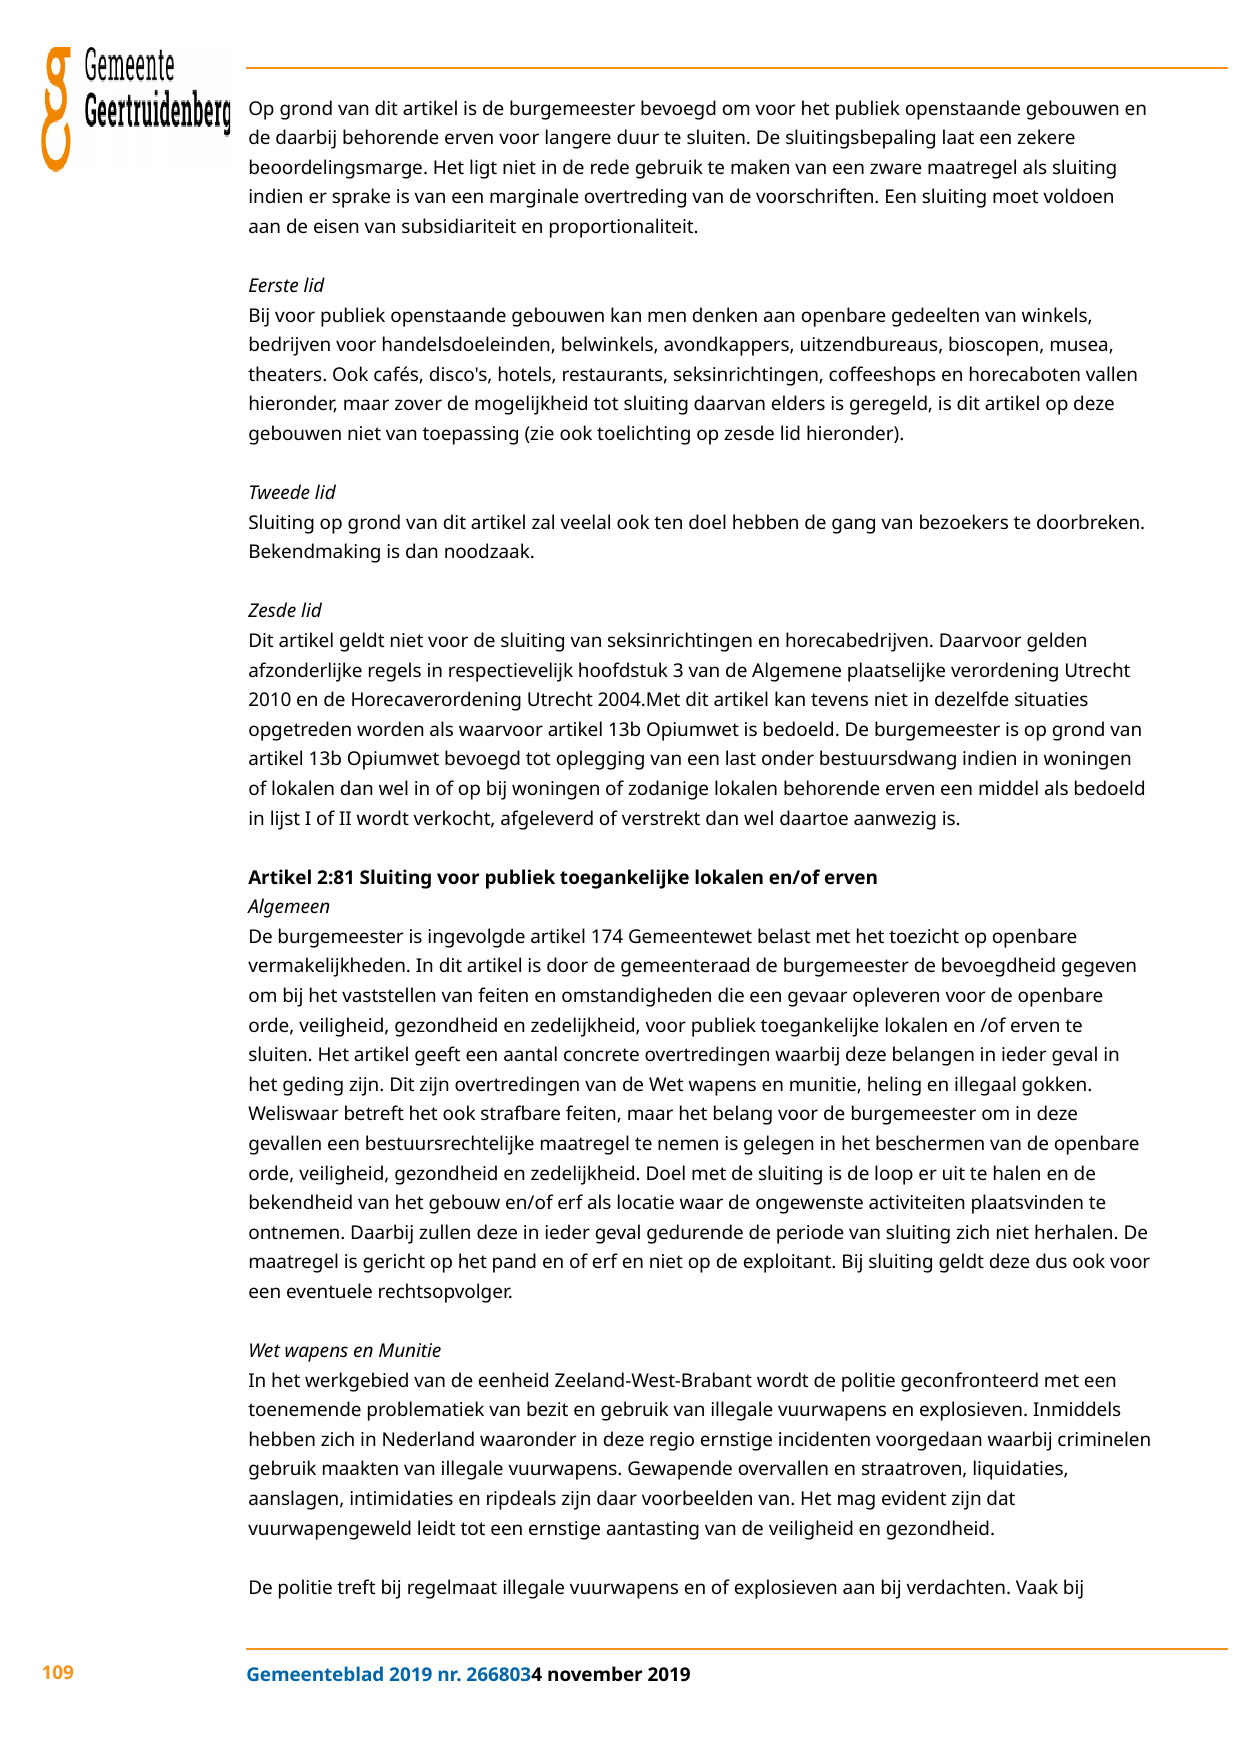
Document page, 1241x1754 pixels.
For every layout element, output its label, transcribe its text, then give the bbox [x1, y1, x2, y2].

text De burgemeester is ingevolgde artikel 174 Gemeentewet belast met het toezicht op openbare vermakelijkheden. In dit artikel is door de gemeenteraad de burgemeester de bevoegdheid gegeven om bij het vaststellen van feiten en omstandigheden die een gevaar opleveren voor de openbare orde, veiligheid, gezondheid en zedelijkheid, voor publiek toegankelijke lokalen en /of erven te sluiten. Het artikel geeft een aantal concrete overtredingen waarbij deze belangen in ieder geval in het geding zijn. Dit zijn overtredingen van de Wet wapens en munitie, heling en illegaal gokken. Weliswaar betreft het ook strafbare feiten, maar het belang voor de burgemeester om in deze gevallen een bestuursrechtelijke maatregel te nemen is gelegen in het beschermen van de openbare orde, veiligheid, gezondheid en zedelijkheid. Doel met de sluiting is de loop er uit te halen en de bekendheid van het gebouw en/of erf als locatie waar de ongewenste activiteiten plaatsvinden te ontnemen. Daarbij zullen deze in ieder geval gedurende de periode van sluiting zich niet herhalen. De maatregel is gericht op het pand en of erf en niet op de exploitant. Bij sluiting geldt deze dus ook voor een eventuele rechtsopvolger. [248, 923, 1152, 1304]
text Artikel 2:81 Sluiting voor publiek toegankelijke lokalen en/of erven [248, 864, 1152, 890]
text In het werkgebied van de eenheid Zeeland-West-Brabant wordt de politie geconfronteerd met een toenemende problematiek van bezit en gebruik van illegale vuurwapens en explosieven. Inmiddels hebben zich in Nederland waaronder in deze regio ernstige incidenten voorgedaan waarbij criminelen gebruik maakten van illegale vuurwapens. Gewapende overvallen en straatroven, liquidaties, aanslagen, intimidaties en ripdeals zijn daar voorbeelden van. Het mag evident zijn dat vuurwapengeweld leidt tot een ernstige aantasting van de veiligheid en gezondheid. [248, 1367, 1152, 1541]
text Zesde lid [248, 598, 1152, 623]
text Wet wapens en Munitie [248, 1337, 1152, 1363]
text Eerste lid [248, 272, 1152, 298]
text Bij voor publiek openstaande gebouwen kan men denken aan openbare gedeelten van winkels, bedrijven voor handelsdoeleinden, belwinkels, avondkappers, uitzendbureaus, bioscopen, musea, theaters. Ook cafés, disco's, hotels, restaurants, seksinrichtingen, coffeeshops en horecaboten vallen hieronder, maar zover de mogelijkheid tot sluiting daarvan elders is geregeld, is dit artikel op deze gebouwen niet van toepassing (zie ook toelichting op zesde lid hieronder). [248, 302, 1152, 446]
picture [41, 47, 231, 172]
text Dit artikel geldt niet voor de sluiting van seksinrichtingen en horecabedrijven. Daarvoor gelden afzonderlijke regels in respectievelijk hoofdstuk 3 van de Algemene plaatselijke verordening Utrecht 2010 en de Horecaverordening Utrecht 2004.Met dit artikel kan tevens niet in dezelfde situaties opgetreden worden als waarvoor artikel 13b Opiumwet is bedoeld. De burgemeester is op grond van artikel 13b Opiumwet bevoegd tot oplegging van een last onder bestuursdwang indien in woningen of lokalen dan wel in of op bij woningen of zodanige lokalen behorende erven een middel als bedoeld in lijst I of II wordt verkocht, afgeleverd of verstrekt dan wel daartoe aanwezig is. [248, 627, 1152, 831]
text Sluiting op grond van dit artikel zal veelal ook ten doel hebben de gang van bezoekers te doorbreken. Bekendmaking is dan noodzaak. [248, 509, 1152, 564]
text Tweede lid [248, 479, 1152, 505]
text Op grond van dit artikel is de burgemeester bevoegd om voor het publiek openstaande gebouwen en de daarbij behorende erven voor langere duur te sluiten. De sluitingsbepaling laat een zekere beoordelingsmarge. Het ligt niet in de rede gebruik te maken van een zware maatregel als sluiting indien er sprake is van een marginale overtreding van de voorschriften. Een sluiting moet voldoen aan de eisen van subsidiariteit en proportionaliteit. [248, 95, 1152, 239]
text De politie treft bij regelmaat illegale vuurwapens en of explosieven aan bij verdachten. Vaak bij [248, 1574, 1152, 1600]
text Algemeen [248, 893, 1152, 919]
